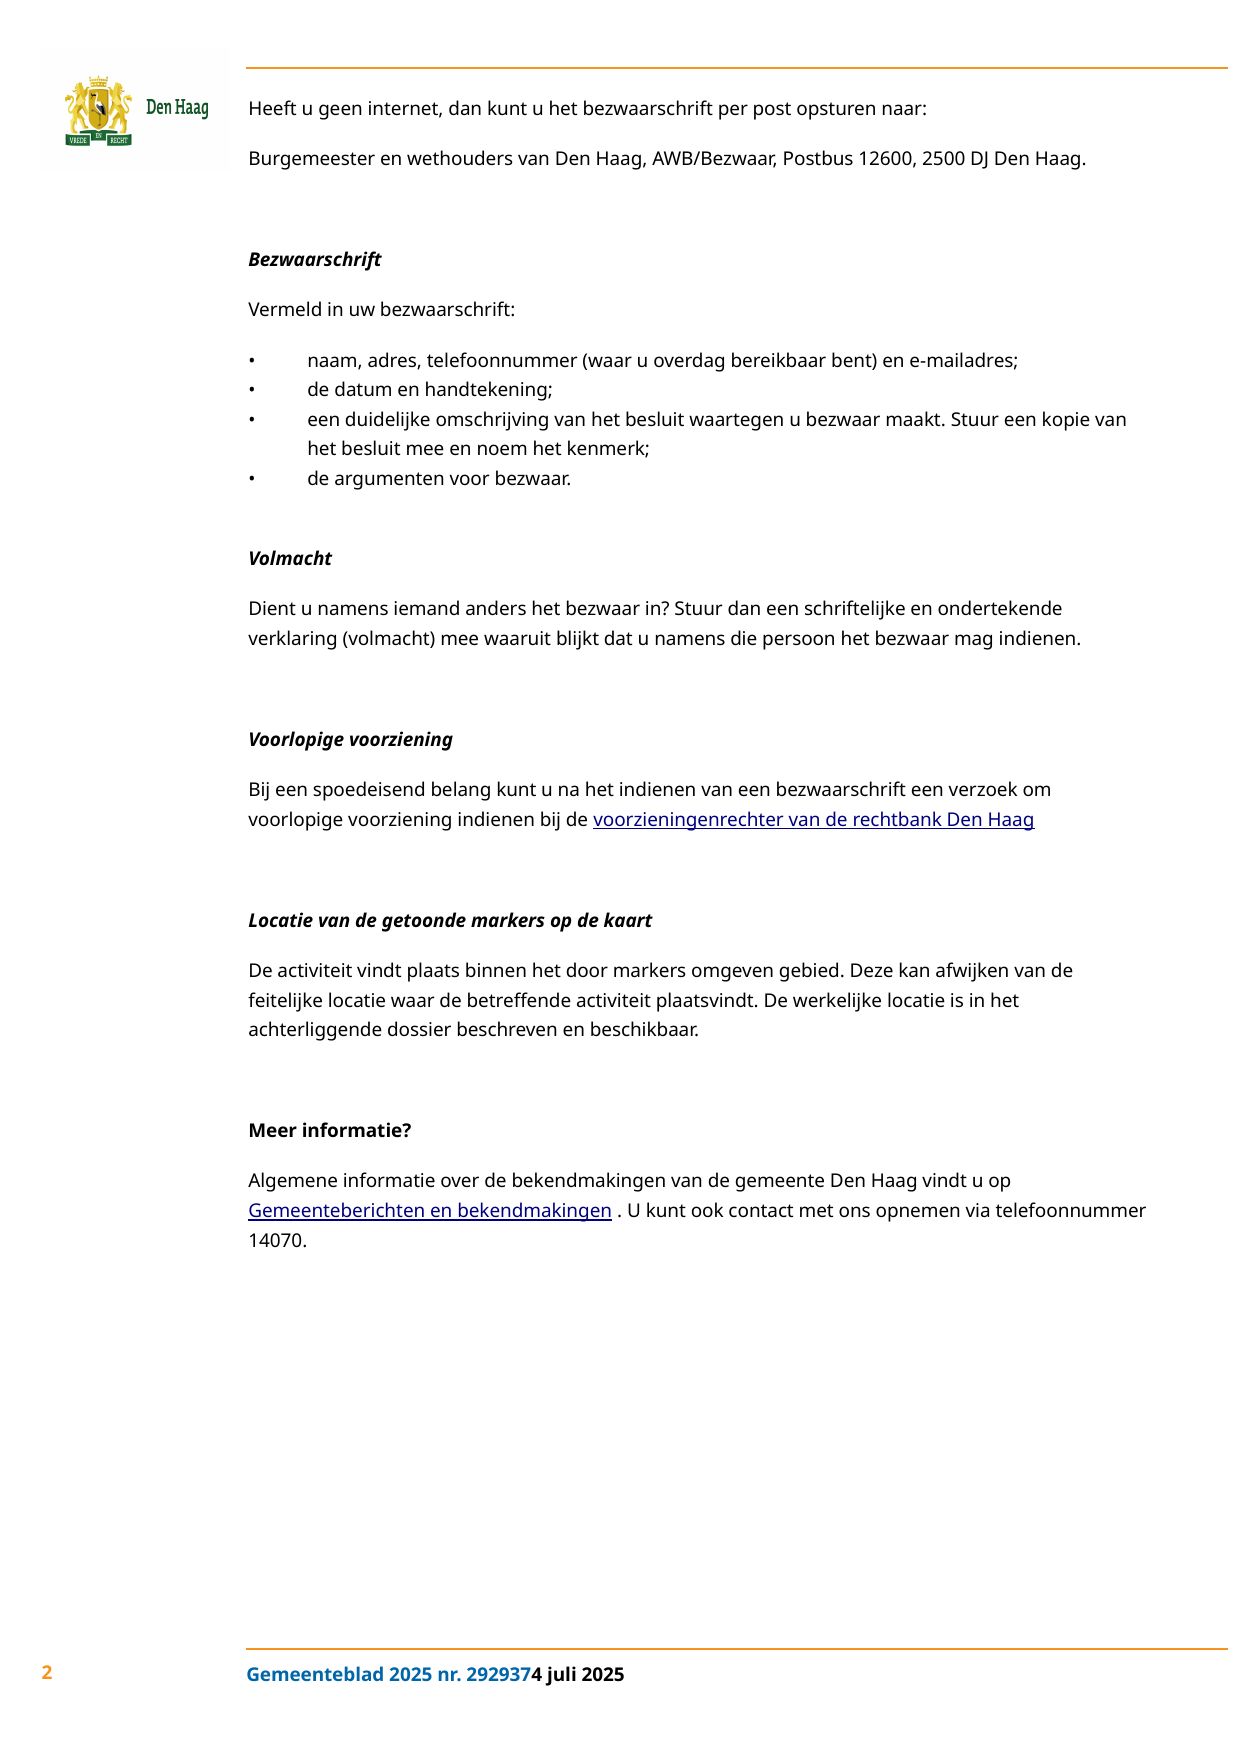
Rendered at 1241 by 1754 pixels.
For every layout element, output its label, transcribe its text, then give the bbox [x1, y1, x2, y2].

list de argumenten voor bezwaar. [248, 465, 1152, 491]
text Vermeld in uw bezwaarschrift: [248, 296, 1152, 322]
text Locatie van de getoonde markers op de kaart [248, 907, 1152, 933]
list de datum en handtekening; [248, 376, 1152, 402]
text Voorlopige voorziening [248, 726, 1152, 752]
picture [41, 47, 231, 172]
text Volmacht [248, 545, 1152, 571]
text Bij een spoedeisend belang kunt u na het indienen van een bezwaarschrift een verzoek om voorlopige voorziening indienen bij de voorzieningenrechter van de rechtbank Den Haag [248, 776, 1152, 832]
list naam, adres, telefoonnummer (waar u overdag bereikbaar bent) en e-mailadres; [248, 347, 1152, 373]
text Burgemeester en wethouders van Den Haag, AWB/Bezwaar, Postbus 12600, 2500 DJ Den Haag. [248, 145, 1152, 171]
text De activiteit vindt plaats binnen het door markers omgeven gebied. Deze kan afwijken van de feitelijke locatie waar de betreffende activiteit plaatsvindt. De werkelijke locatie is in het achterliggende dossier beschreven en beschikbaar. [248, 957, 1152, 1042]
text Dient u namens iemand anders het bezwaar in? Stuur dan een schriftelijke en ondertekende verklaring (volmacht) mee waaruit blijkt dat u namens die persoon het bezwaar mag indienen. [248, 596, 1152, 651]
text Heeft u geen internet, dan kunt u het bezwaarschrift per post opsturen naar: [248, 95, 1152, 121]
list een duidelijke omschrijving van het besluit waartegen u bezwaar maakt. Stuur een kopie van het besluit mee en noem het kenmerk; [248, 406, 1152, 461]
text Bezwaarschrift [248, 246, 1152, 272]
text Algemene informatie over de bekendmakingen van de gemeente Den Haag vindt u op Gemeenteberichten en bekendmakingen . U kunt ook contact met ons opnemen via telefoonnummer 14070. [248, 1168, 1152, 1253]
text Meer informatie? [248, 1117, 1152, 1143]
